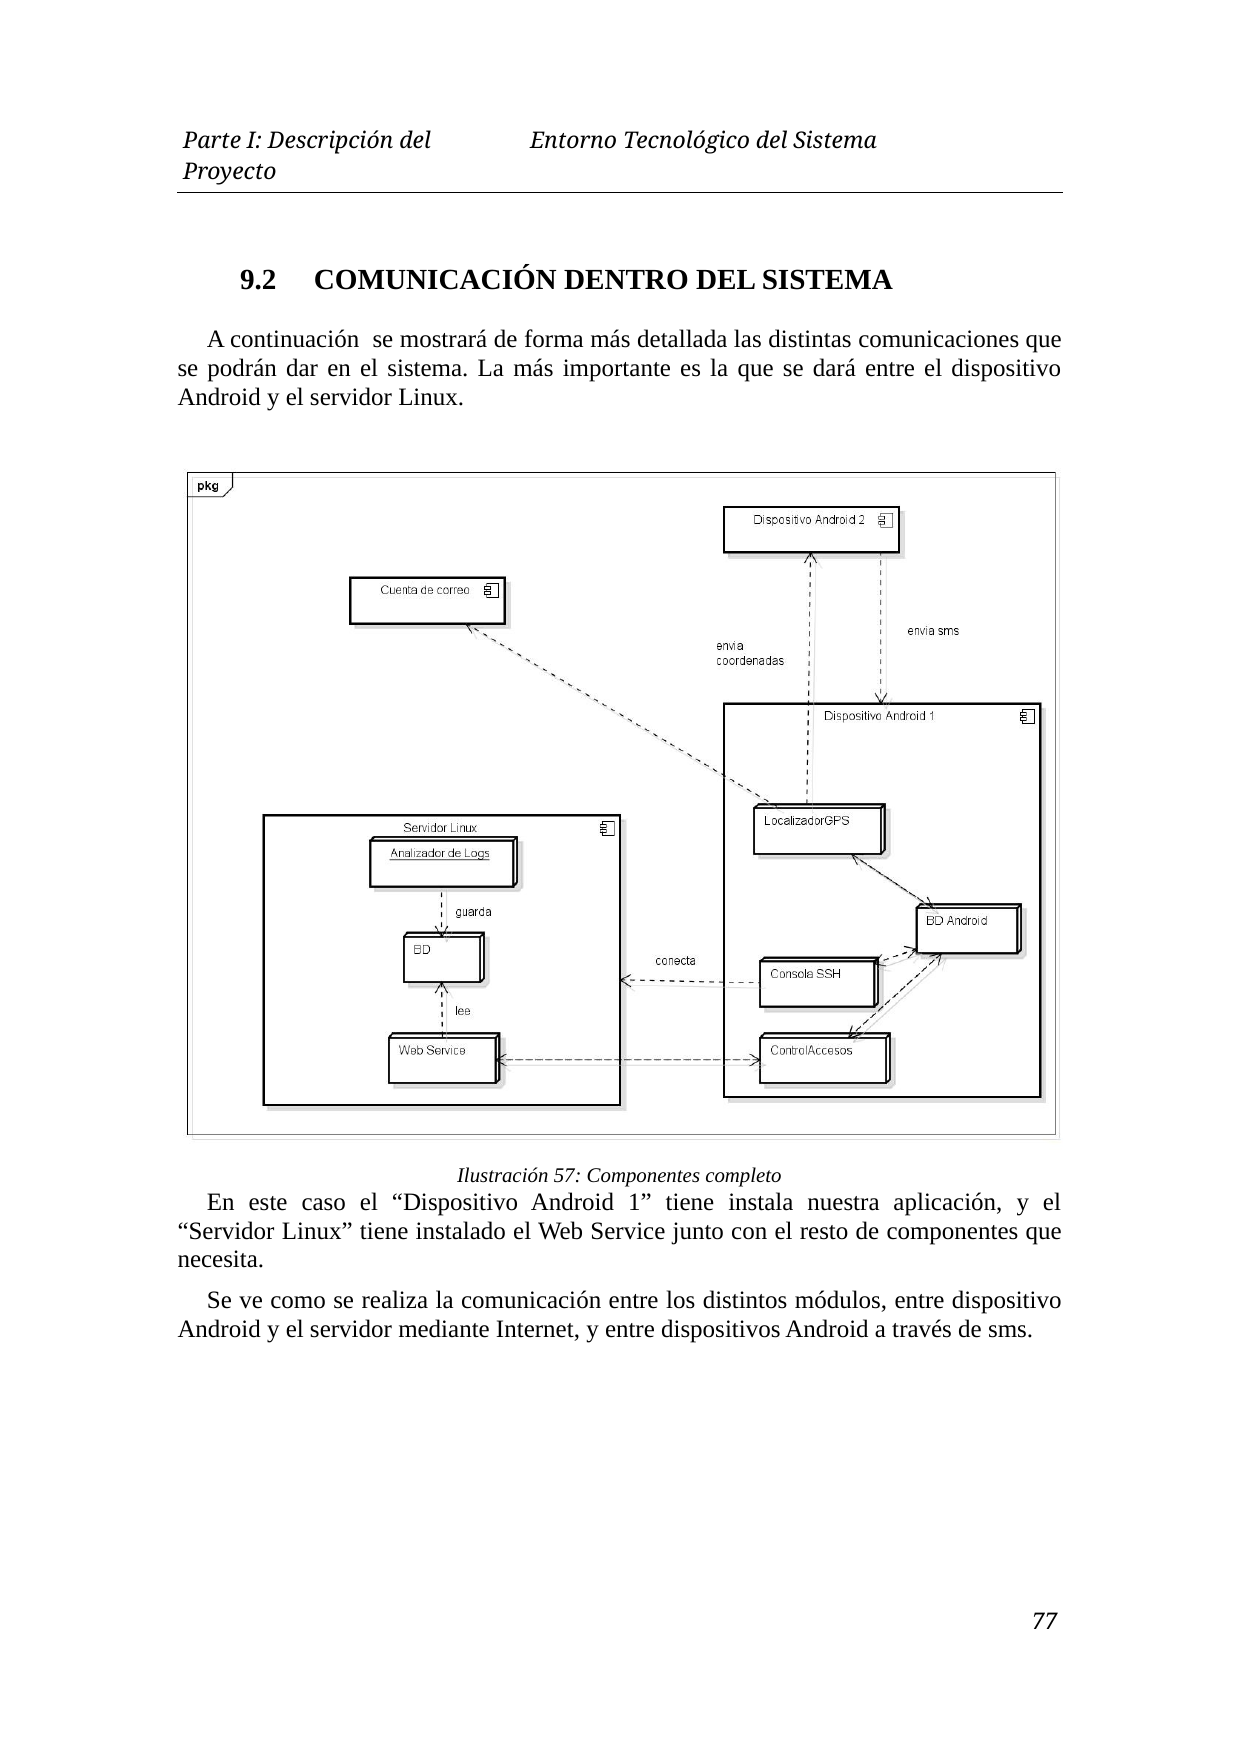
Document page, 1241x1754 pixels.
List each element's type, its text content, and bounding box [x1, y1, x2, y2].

text Ilustración 57: Componentes completo [177, 1163, 1063, 1187]
text En este caso el “Dispositivo Android 1” tiene instala nuestra aplicación, y el “Servidor Linux” tiene instalado el Web Service junto con el resto de componentes que necesita. [177, 1187, 1063, 1273]
text A continuación se mostrará de forma más detallada las distintas comunicaciones que se podrán dar en el sistema. La más importante es la que se dará entre el dispositivo Android y el servidor Linux. [177, 324, 1063, 411]
text Se ve como se realiza la comunicación entre los distintos módulos, entre dispositivo Android y el servidor mediante Internet, y entre dispositivos Android a través de sms. [177, 1285, 1063, 1343]
picture [177, 463, 1064, 1163]
subtitle Comunicación dentro del sistema [240, 262, 1063, 296]
